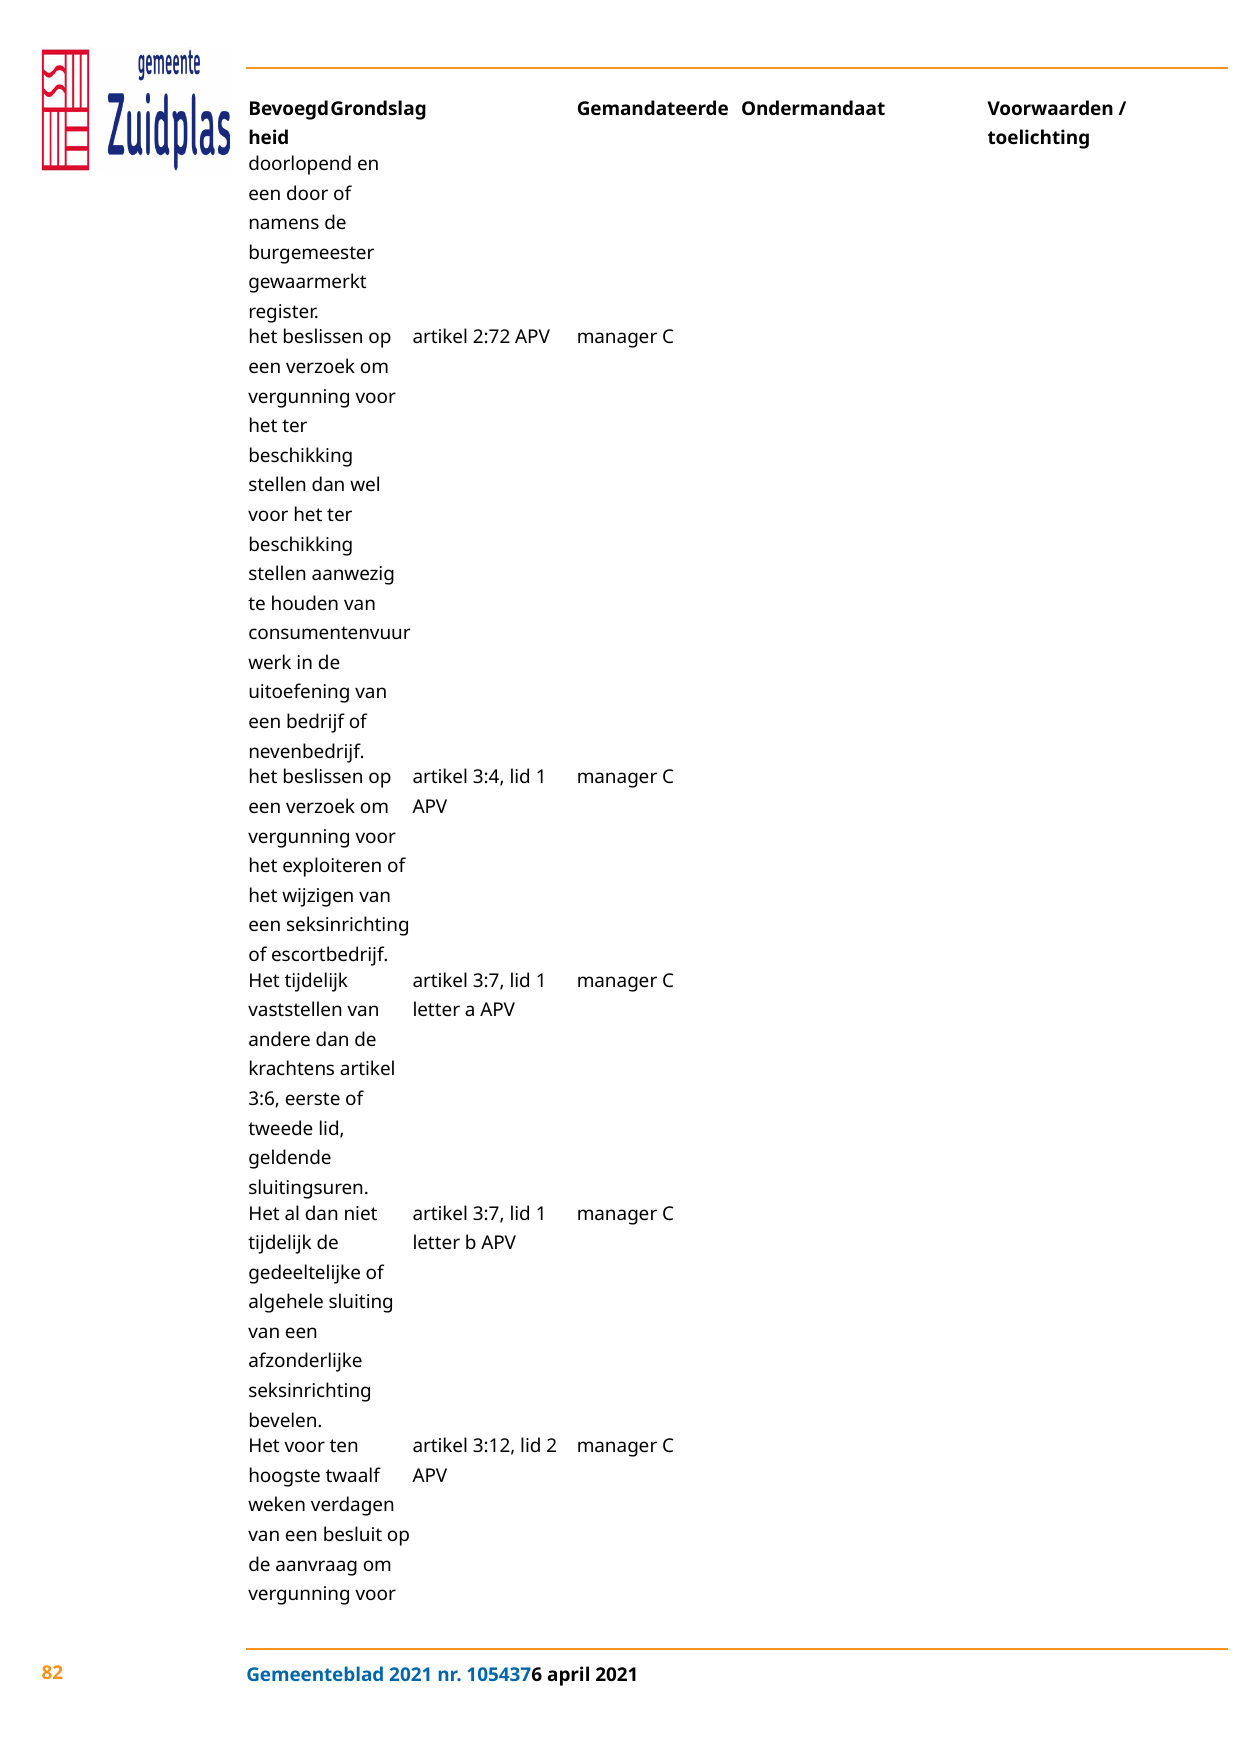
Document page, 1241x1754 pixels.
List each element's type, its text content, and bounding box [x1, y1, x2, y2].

table_cell het beslissen op een verzoek om vergunning voor het ter beschikking stellen dan wel voor het ter beschikking stellen aanwezig te houden van consumentenvuurwerk in de uitoefening van een bedrijf of nevenbedrijf. [248, 324, 412, 764]
table_cell Het tijdelijk vaststellen van andere dan de krachtens artikel 3:6, eerste of tweede lid, geldende sluitingsuren. [248, 967, 412, 1200]
table_cell artikel 3:12, lid 2 APV [412, 1433, 577, 1606]
table_cell artikel 2:72 APV [412, 324, 577, 764]
table_cell [741, 324, 905, 764]
table_cell manager C [577, 967, 741, 1200]
table_header Voorwaarden / toelichting [987, 95, 1152, 150]
table_cell manager C [577, 324, 741, 764]
table_cell [905, 967, 1152, 1200]
table_cell artikel 3:7, lid 1 letter a APV [412, 967, 577, 1200]
table_cell [741, 1433, 905, 1606]
table_header Bevoegdheid [248, 95, 330, 150]
table_cell artikel 3:7, lid 1 letter b APV [412, 1200, 577, 1432]
table_cell [905, 764, 1152, 967]
table_cell Het voor ten hoogste twaalf weken verdagen van een besluit op de aanvraag om vergunning voor [248, 1433, 412, 1606]
table_cell manager C [577, 1200, 741, 1432]
table_header Grondslag [330, 95, 577, 150]
picture [41, 47, 231, 172]
table_cell [905, 324, 1152, 764]
table_header Gemandateerde [577, 95, 741, 150]
table_cell [741, 1200, 905, 1432]
table_cell manager C [577, 1433, 741, 1606]
table_cell [412, 150, 577, 324]
table_cell artikel 3:4, lid 1 APV [412, 764, 577, 967]
table_cell [905, 150, 1152, 324]
table_header Ondermandaat [741, 95, 987, 150]
table_cell [741, 967, 905, 1200]
table_cell [741, 764, 905, 967]
table_cell Het al dan niet tijdelijk de gedeeltelijke of algehele sluiting van een afzonderlijke seksinrichting bevelen. [248, 1200, 412, 1432]
table_cell [905, 1433, 1152, 1606]
table_cell [577, 150, 741, 324]
table_cell [741, 150, 905, 324]
table_cell het beslissen op een verzoek om vergunning voor het exploiteren of het wijzigen van een seksinrichting of escortbedrijf. [248, 764, 412, 967]
table_cell doorlopend en een door of namens de burgemeester gewaarmerkt register. [248, 150, 412, 324]
table_cell manager C [577, 764, 741, 967]
table_cell [905, 1200, 1152, 1432]
